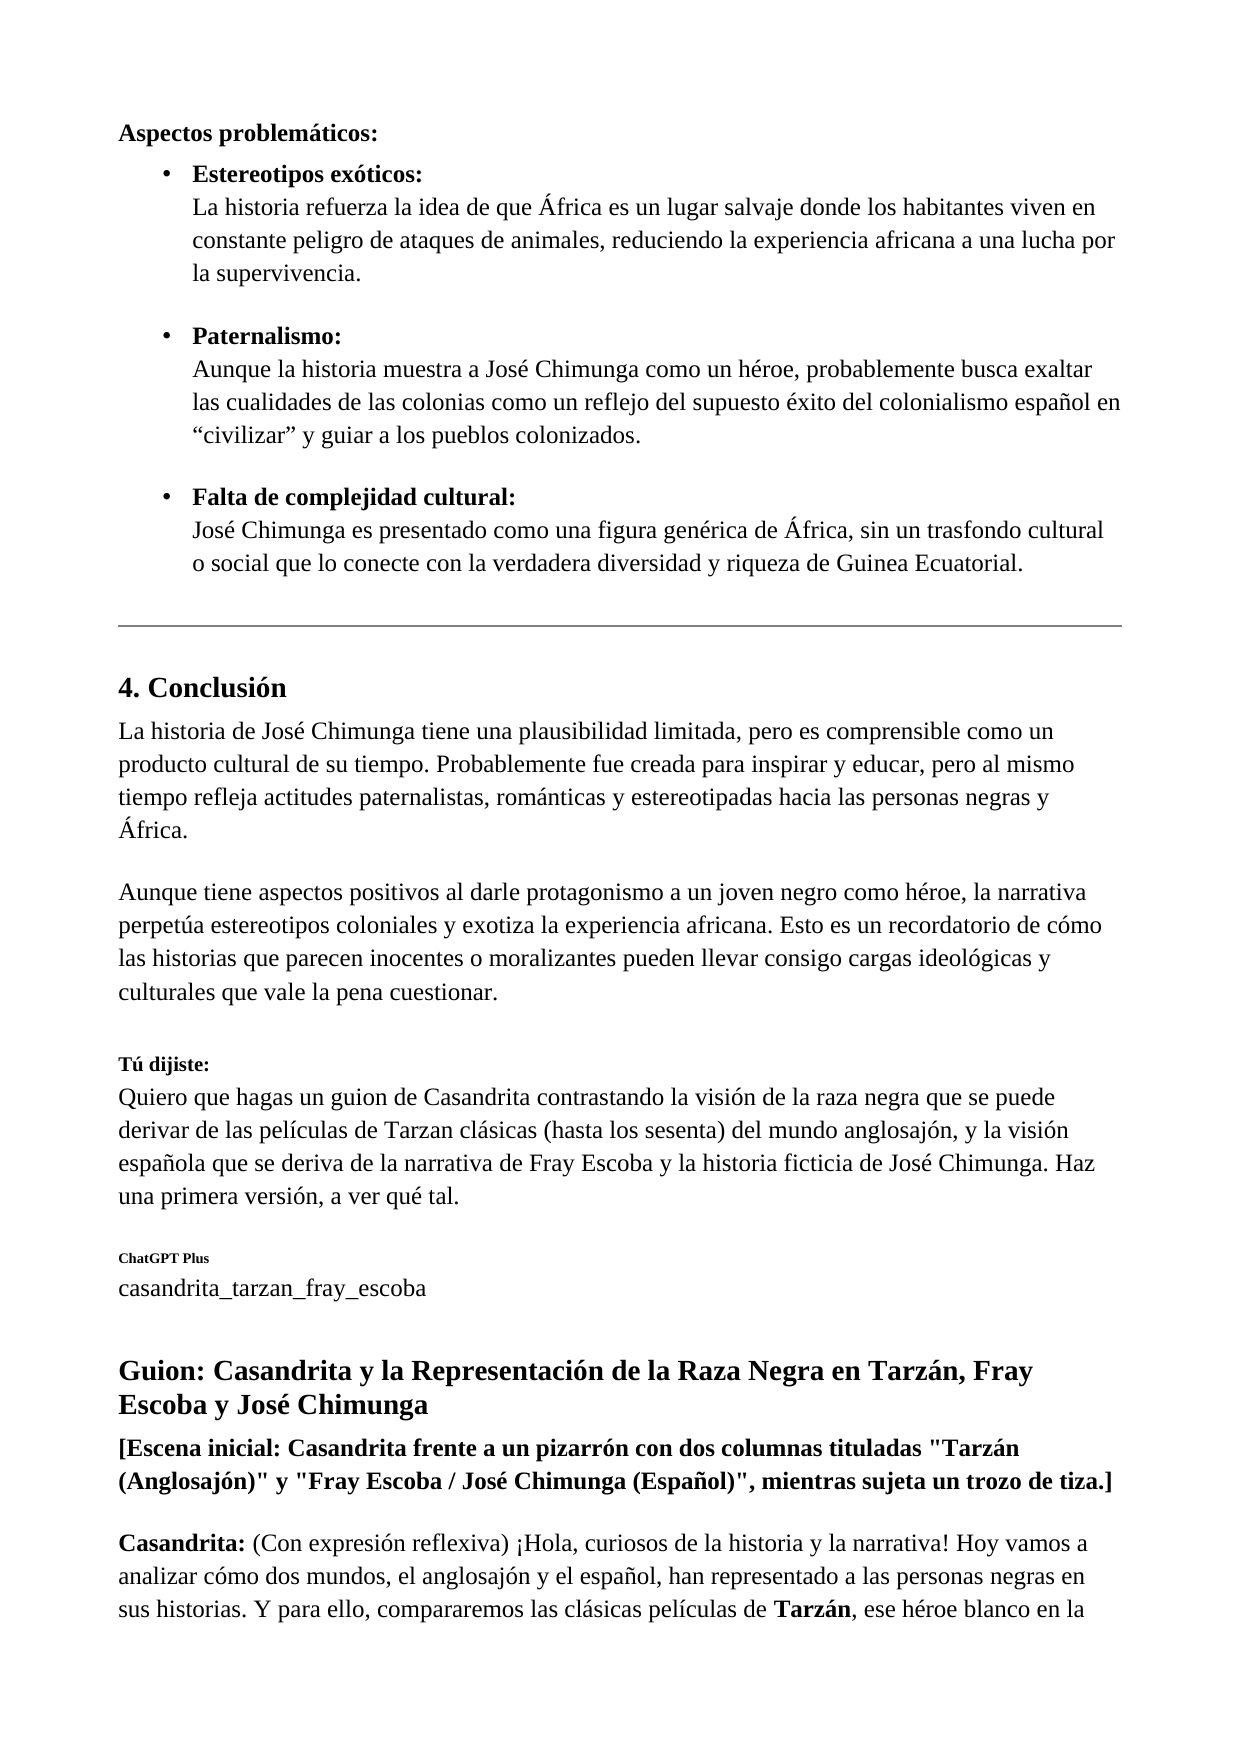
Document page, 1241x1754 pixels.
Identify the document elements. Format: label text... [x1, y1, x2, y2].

subtitle Tú dijiste: [118, 1052, 1122, 1076]
subtitle Aspectos problemáticos: [118, 118, 1122, 147]
list Paternalismo: Aunque la historia muestra a José Chimunga como un héroe, probablemente busca exaltar las cualidades de las colonias como un reflejo del supuesto éxito del colonialismo español en “civilizar” y guiar a los pueblos colonizados. [162, 321, 1122, 449]
list Falta de complejidad cultural: José Chimunga es presentado como una figura genérica de África, sin un trasfondo cultural o social que lo conecte con la verdadera diversidad y riqueza de Guinea Ecuatorial. [162, 482, 1122, 577]
text casandrita_tarzan_fray_escoba [118, 1273, 1122, 1301]
text Quiero que hagas un guion de Casandrita contrastando la visión de la raza negra que se puede derivar de las películas de Tarzan clásicas (hasta los sesenta) del mundo anglosajón, y la visión española que se deriva de la narrativa de Fray Escoba y la historia ficticia de José Chimunga. Haz una primera versión, a ver qué tal. [118, 1082, 1122, 1210]
subtitle ChatGPT Plus [118, 1250, 1122, 1266]
text Aunque tiene aspectos positivos al darle protagonismo a un joven negro como héroe, la narrativa perpetúa estereotipos coloniales y exotiza la experiencia africana. Esto es un recordatorio de cómo las historias que parecen inocentes o moralizantes pueden llevar consigo cargas ideológicas y culturales que vale la pena cuestionar. [118, 877, 1122, 1005]
subtitle 4. Conclusión [118, 670, 1122, 703]
list Estereotipos exóticos: La historia refuerza la idea de que África es un lugar salvaje donde los habitantes viven en constante peligro de ataques de animales, reduciendo la experiencia africana a una lucha por la supervivencia. [162, 159, 1122, 287]
text La historia de José Chimunga tiene una plausibilidad limitada, pero es comprensible como un producto cultural de su tiempo. Probablemente fue creada para inspirar y educar, pero al mismo tiempo refleja actitudes paternalistas, románticas y estereotipadas hacia las personas negras y África. [118, 716, 1122, 844]
subtitle Guion: Casandrita y la Representación de la Raza Negra en Tarzán, Fray Escoba y José Chimunga [118, 1353, 1122, 1420]
text Casandrita: (Con expresión reflexiva) ¡Hola, curiosos de la historia y la narrativa! Hoy vamos a analizar cómo dos mundos, el anglosajón y el español, han representado a las personas negras en sus historias. Y para ello, compararemos las clásicas películas de Tarzán, ese héroe blanco en la [118, 1528, 1122, 1623]
text [Escena inicial: Casandrita frente a un pizarrón con dos columnas tituladas "Tarzán (Anglosajón)" y "Fray Escoba / José Chimunga (Español)", mientras sujeta un trozo de tiza.] [118, 1433, 1122, 1495]
